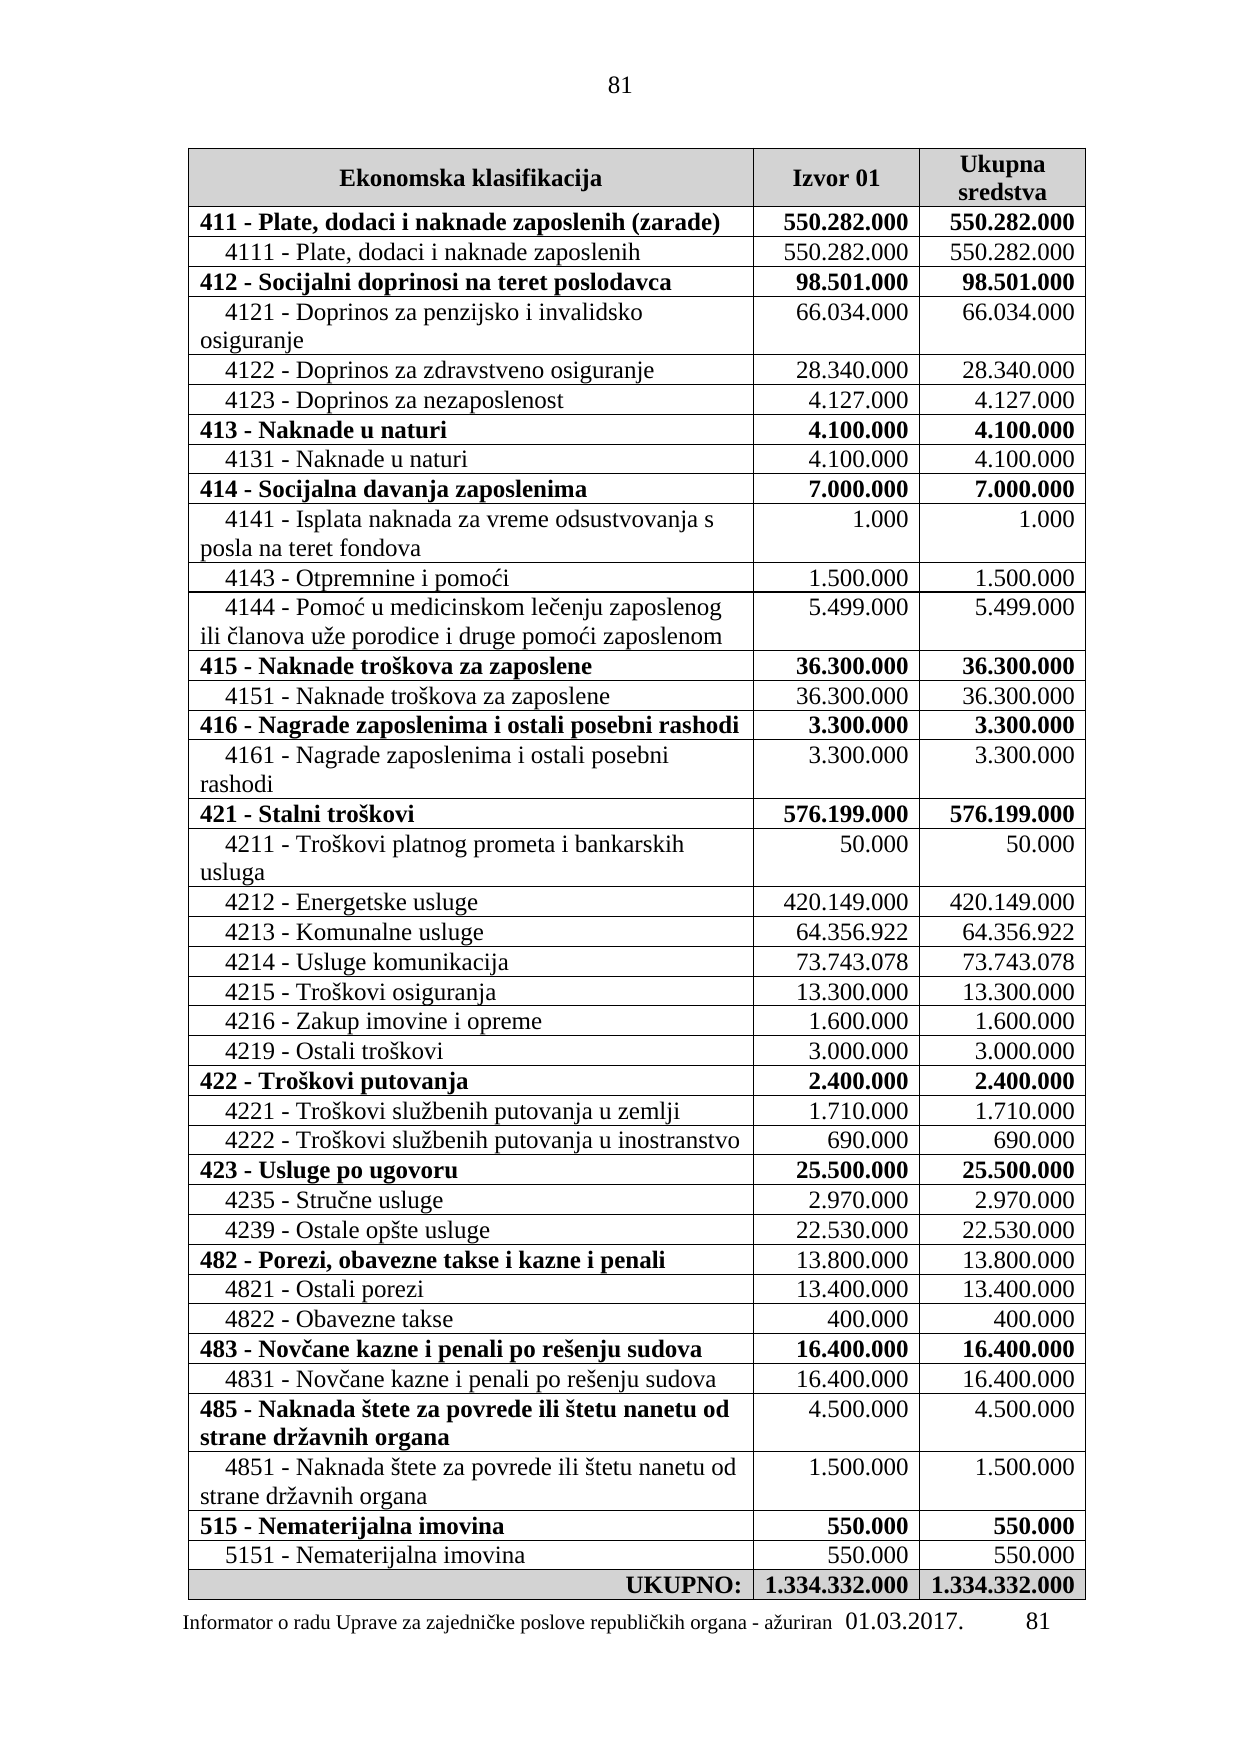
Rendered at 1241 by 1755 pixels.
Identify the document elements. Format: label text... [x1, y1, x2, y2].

table_cell 36.300.000 [754, 651, 919, 680]
table_cell 3.300.000 [754, 711, 919, 739]
table_cell 414 - Socijalna davanja zaposlenima [189, 474, 753, 503]
table_cell 3.300.000 [920, 740, 1085, 798]
table_cell 4122 - Doprinos za zdravstveno osiguranje [189, 355, 753, 384]
table_cell 36.300.000 [920, 681, 1085, 709]
table_cell 4222 - Troškovi službenih putovanja u inostranstvo [189, 1126, 753, 1154]
table_cell 66.034.000 [920, 297, 1085, 354]
table_cell Ekonomska klasifikacija [189, 149, 753, 206]
table_cell 4.100.000 [754, 415, 919, 443]
table_cell 550.000 [754, 1541, 919, 1569]
table_cell UKUPNO: [189, 1570, 753, 1599]
table_cell 4212 - Energetske usluge [189, 887, 753, 916]
table_cell 4.100.000 [754, 445, 919, 473]
table_cell 4213 - Komunalne usluge [189, 917, 753, 946]
table_cell 13.400.000 [920, 1275, 1085, 1303]
table_cell 550.282.000 [754, 207, 919, 236]
table_cell 13.800.000 [920, 1245, 1085, 1273]
table_cell 4214 - Usluge komunikacija [189, 947, 753, 976]
table_cell 550.000 [754, 1511, 919, 1539]
table_cell 400.000 [754, 1304, 919, 1333]
table_cell 16.400.000 [754, 1334, 919, 1363]
table_cell 64.356.922 [754, 917, 919, 946]
table_cell 550.282.000 [754, 237, 919, 266]
table_cell 4.127.000 [754, 385, 919, 414]
table_cell 550.000 [920, 1511, 1085, 1539]
table_cell 22.530.000 [920, 1215, 1085, 1244]
table_cell 98.501.000 [920, 267, 1085, 296]
table_cell 422 - Troškovi putovanja [189, 1066, 753, 1095]
table_cell 4151 - Naknade troškova za zaposlene [189, 681, 753, 709]
table_cell 420.149.000 [920, 887, 1085, 916]
table_cell 64.356.922 [920, 917, 1085, 946]
table_cell 1.334.332.000 [754, 1570, 919, 1599]
table_cell 1.500.000 [754, 563, 919, 591]
table_cell 1.000 [754, 504, 919, 562]
table_cell 73.743.078 [754, 947, 919, 976]
table_cell 1.600.000 [920, 1006, 1085, 1035]
table_cell 5.499.000 [920, 593, 1085, 650]
table_cell 4831 - Novčane kazne i penali po rešenju sudova [189, 1364, 753, 1393]
table_cell 28.340.000 [754, 355, 919, 384]
table_cell 550.000 [920, 1541, 1085, 1569]
table_cell 28.340.000 [920, 355, 1085, 384]
table_cell 4239 - Ostale opšte usluge [189, 1215, 753, 1244]
table_cell 1.600.000 [754, 1006, 919, 1035]
table_cell 421 - Stalni troškovi [189, 799, 753, 828]
table_cell 5151 - Nematerijalna imovina [189, 1541, 753, 1569]
table_cell 50.000 [920, 829, 1085, 886]
table_cell 4143 - Otpremnine i pomoći [189, 563, 753, 591]
table_cell 4111 - Plate, dodaci i naknade zaposlenih [189, 237, 753, 266]
table_cell 3.000.000 [920, 1036, 1085, 1065]
table_cell 416 - Nagrade zaposlenima i ostali posebni rashodi [189, 711, 753, 739]
table_cell 690.000 [754, 1126, 919, 1154]
table_cell 2.400.000 [920, 1066, 1085, 1095]
table_cell 1.500.000 [920, 563, 1085, 591]
table_cell 4144 - Pomoć u medicinskom lečenju zaposlenog ili članova uže porodice i druge pomoći zaposlenom [189, 593, 753, 650]
table_cell 4211 - Troškovi platnog prometa i bankarskih usluga [189, 829, 753, 886]
table_cell 4161 - Nagrade zaposlenima i ostali posebni rashodi [189, 740, 753, 798]
table_cell 4.127.000 [920, 385, 1085, 414]
table_cell 4.500.000 [754, 1394, 919, 1451]
table_cell 4221 - Troškovi službenih putovanja u zemlјi [189, 1096, 753, 1124]
table_cell 515 - Nematerijalna imovina [189, 1511, 753, 1539]
table_cell 420.149.000 [754, 887, 919, 916]
table_cell 16.400.000 [920, 1334, 1085, 1363]
table_cell 576.199.000 [754, 799, 919, 828]
table_cell 2.970.000 [754, 1185, 919, 1214]
table_cell 22.530.000 [754, 1215, 919, 1244]
table_cell 13.800.000 [754, 1245, 919, 1273]
table_cell 4235 - Stručne usluge [189, 1185, 753, 1214]
table_cell 50.000 [754, 829, 919, 886]
table_cell 576.199.000 [920, 799, 1085, 828]
table_cell 4131 - Naknade u naturi [189, 445, 753, 473]
table_cell 2.400.000 [754, 1066, 919, 1095]
table_cell 16.400.000 [754, 1364, 919, 1393]
table_cell 4216 - Zakup imovine i opreme [189, 1006, 753, 1035]
table_cell Ukupna sredstva [920, 149, 1085, 206]
table_cell 2.970.000 [920, 1185, 1085, 1214]
table_cell 98.501.000 [754, 267, 919, 296]
table_cell 66.034.000 [754, 297, 919, 354]
table_cell 483 - Novčane kazne i penali po rešenju sudova [189, 1334, 753, 1363]
table_cell 7.000.000 [920, 474, 1085, 503]
table_cell 485 - Naknada štete za povrede ili štetu nanetu od strane državnih organa [189, 1394, 753, 1451]
table_cell 415 - Naknade troškova za zaposlene [189, 651, 753, 680]
table_cell 4121 - Doprinos za penzijsko i invalidsko osiguranje [189, 297, 753, 354]
table_cell 1.000 [920, 504, 1085, 562]
table_cell 411 - Plate, dodaci i naknade zaposlenih (zarade) [189, 207, 753, 236]
table_cell 1.710.000 [754, 1096, 919, 1124]
table_cell 4215 - Troškovi osiguranja [189, 977, 753, 1005]
table_cell 13.300.000 [754, 977, 919, 1005]
table_cell 4141 - Isplata naknada za vreme odsustvovanja s posla na teret fondova [189, 504, 753, 562]
table_cell 16.400.000 [920, 1364, 1085, 1393]
table_cell 1.334.332.000 [920, 1570, 1085, 1599]
table_cell 4123 - Doprinos za nezaposlenost [189, 385, 753, 414]
table_cell Izvor 01 [754, 149, 919, 206]
table_cell 4.100.000 [920, 445, 1085, 473]
table_cell 13.300.000 [920, 977, 1085, 1005]
table_cell 4.500.000 [920, 1394, 1085, 1451]
table_cell 36.300.000 [754, 681, 919, 709]
table_cell 550.282.000 [920, 237, 1085, 266]
table_cell 550.282.000 [920, 207, 1085, 236]
table_cell 3.000.000 [754, 1036, 919, 1065]
table_cell 690.000 [920, 1126, 1085, 1154]
table_cell 482 - Porezi, obavezne takse i kazne i penali [189, 1245, 753, 1273]
table_cell 5.499.000 [754, 593, 919, 650]
table_cell 423 - Usluge po ugovoru [189, 1155, 753, 1184]
table_cell 413 - Naknade u naturi [189, 415, 753, 443]
table_cell 25.500.000 [920, 1155, 1085, 1184]
table_cell 1.500.000 [754, 1452, 919, 1510]
table_cell 13.400.000 [754, 1275, 919, 1303]
table_cell 1.500.000 [920, 1452, 1085, 1510]
table_cell 400.000 [920, 1304, 1085, 1333]
table_cell 7.000.000 [754, 474, 919, 503]
table_cell 4219 - Ostali troškovi [189, 1036, 753, 1065]
table_cell 4.100.000 [920, 415, 1085, 443]
table_cell 3.300.000 [920, 711, 1085, 739]
table_cell 3.300.000 [754, 740, 919, 798]
table_cell 1.710.000 [920, 1096, 1085, 1124]
table_cell 73.743.078 [920, 947, 1085, 976]
table_cell 4851 - Naknada štete za povrede ili štetu nanetu od strane državnih organa [189, 1452, 753, 1510]
table_cell 36.300.000 [920, 651, 1085, 680]
table_cell 4821 - Ostali porezi [189, 1275, 753, 1303]
table_cell 412 - Socijalni doprinosi na teret poslodavca [189, 267, 753, 296]
table_cell 25.500.000 [754, 1155, 919, 1184]
table_cell 4822 - Obavezne takse [189, 1304, 753, 1333]
